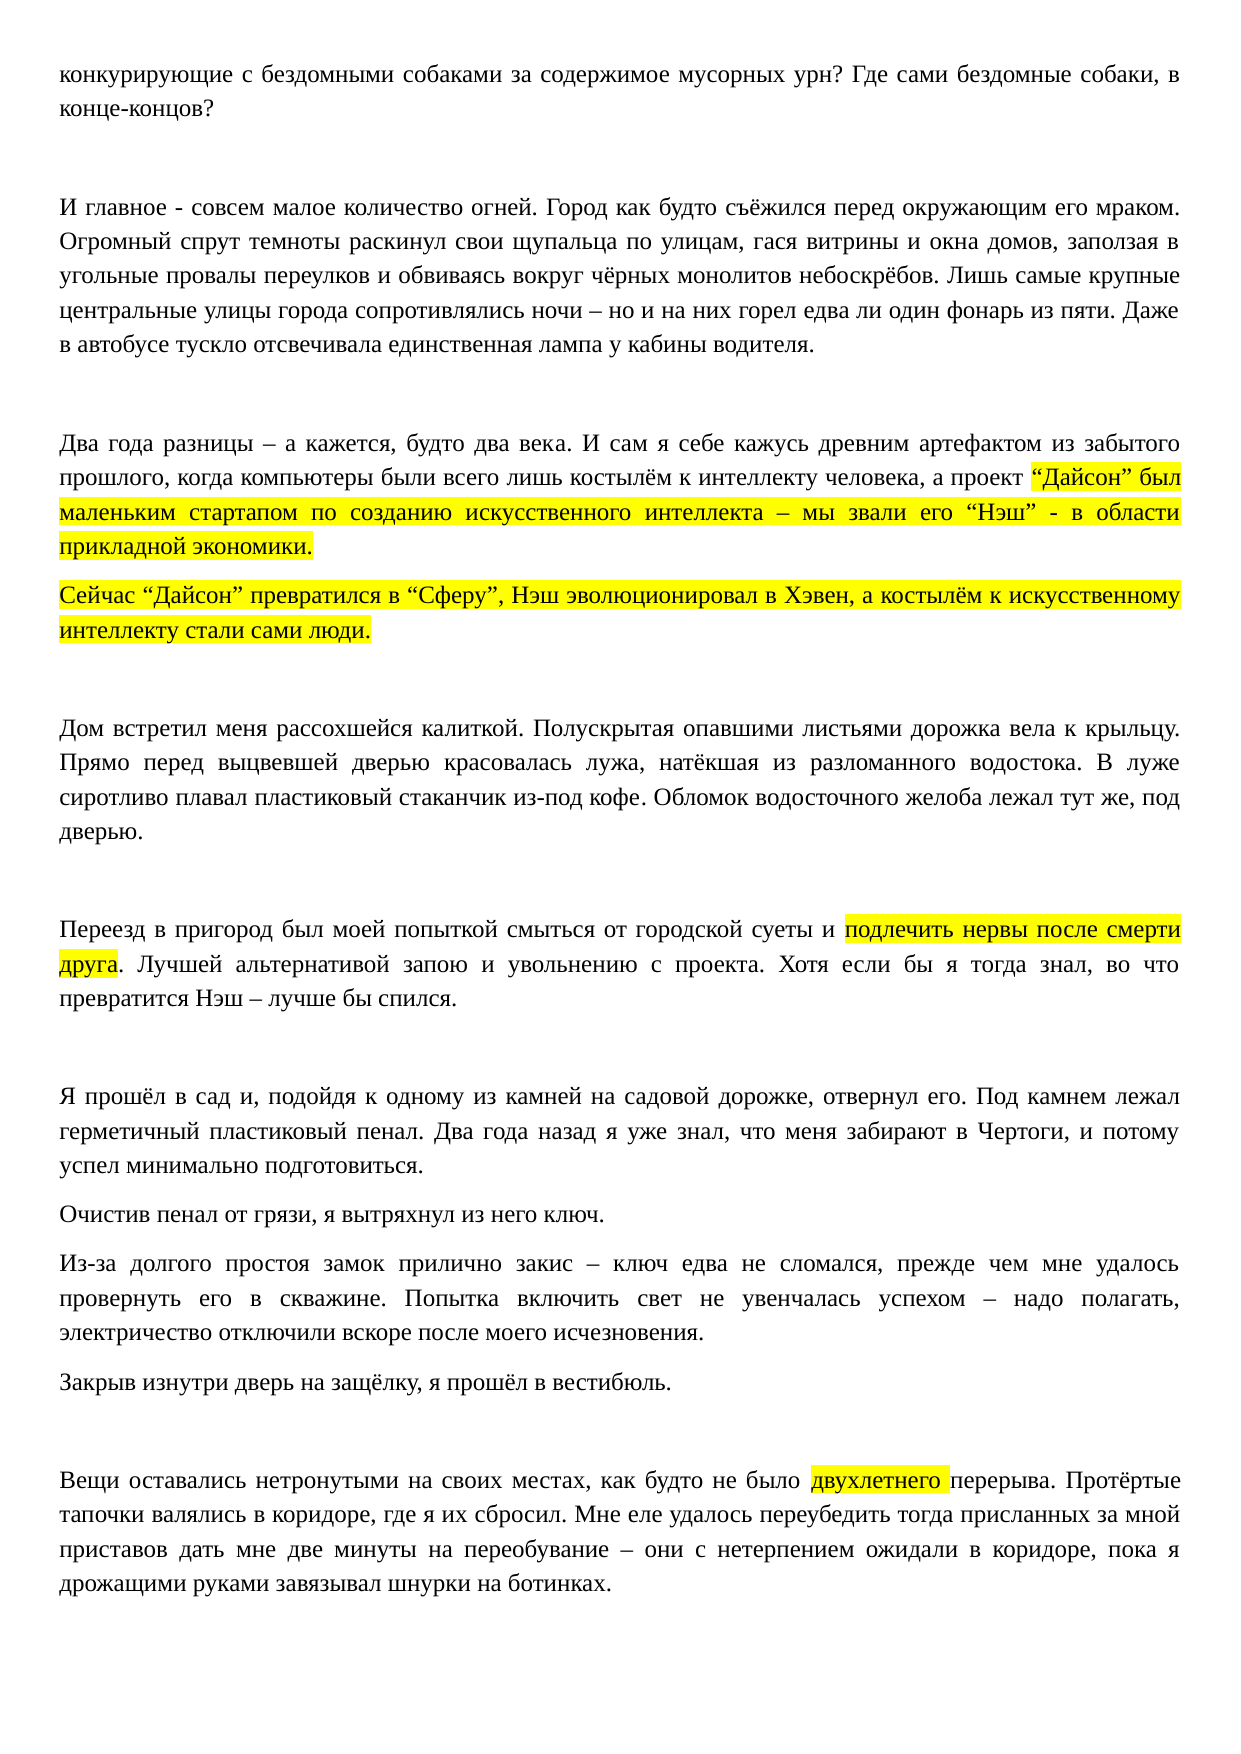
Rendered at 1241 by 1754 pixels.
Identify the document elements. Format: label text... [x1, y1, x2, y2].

text Я прошёл в сад и, подойдя к одному из камней на садовой дорожке, отвернул его. Под камнем лежал герметичный пластиковый пенал. Два года назад я уже знал, что меня забирают в Чертоги, и потому успел минимально подготовиться. [59, 1081, 1181, 1179]
text Два года разницы – а кажется, будто два века. И сам я себе кажусь древним артефактом из забытого прошлого, когда компьютеры были всего лишь костылём к интеллекту человека, а проект “Дайсон” был маленьким стартапом по созданию искусственного интеллекта – мы звали его “Нэш” - в области прикладной экономики. [59, 428, 1181, 560]
text Закрыв изнутри дверь на защёлку, я прошёл в вестибюль. [59, 1367, 1181, 1395]
text Дом встретил меня рассохшейся калиткой. Полускрытая опавшими листьями дорожка вела к крыльцу. Прямо перед выцвевшей дверью красовалась лужа, натёкшая из разломанного водостока. В луже сиротливо плавал пластиковый стаканчик из-под кофе. Обломок водосточного желоба лежал тут же, под дверью. [59, 713, 1181, 845]
text И главное - совсем малое количество огней. Город как будто съёжился перед окружающим его мраком. Огромный спрут темноты раскинул свои щупальца по улицам, гася витрины и окна домов, заползая в угольные провалы переулков и обвиваясь вокруг чёрных монолитов небоскрёбов. Лишь самые крупные центральные улицы города сопротивлялись ночи – но и на них горел едва ли один фонарь из пяти. Даже в автобусе тускло отсвечивала единственная лампа у кабины водителя. [59, 192, 1181, 358]
text Вещи оставались нетронутыми на своих местах, как будто не было двухлетнего перерыва. Протёртые тапочки валялись в коридоре, где я их сбросил. Мне еле удалось переубедить тогда присланных за мной приставов дать мне две минуты на переобувание – они с нетерпением ожидали в коридоре, пока я дрожащими руками завязывал шнурки на ботинках. [59, 1465, 1181, 1597]
text Сейчас “Дайсон” превратился в “Сферу”, Нэш эволюционировал в Хэвен, а костылём к искусственному интеллекту стали сами люди. [59, 580, 1181, 643]
text Очистив пенал от грязи, я вытряхнул из него ключ. [59, 1199, 1181, 1228]
text Переезд в пригород был моей попыткой смыться от городской суеты и подлечить нервы после смерти друга. Лучшей альтернативой запою и увольнению с проекта. Хотя если бы я тогда знал, во что превратится Нэш – лучше бы спился. [59, 914, 1181, 1012]
text Из-за долгого простоя замок прилично закис – ключ едва не сломался, прежде чем мне удалось провернуть его в скважине. Попытка включить свет не увенчалась успехом – надо полагать, электричество отключили вскоре после моего исчезновения. [59, 1248, 1181, 1346]
text конкурирующие с бездомными собаками за содержимое мусорных урн? Где сами бездомные собаки, в конце-концов? [59, 59, 1181, 122]
